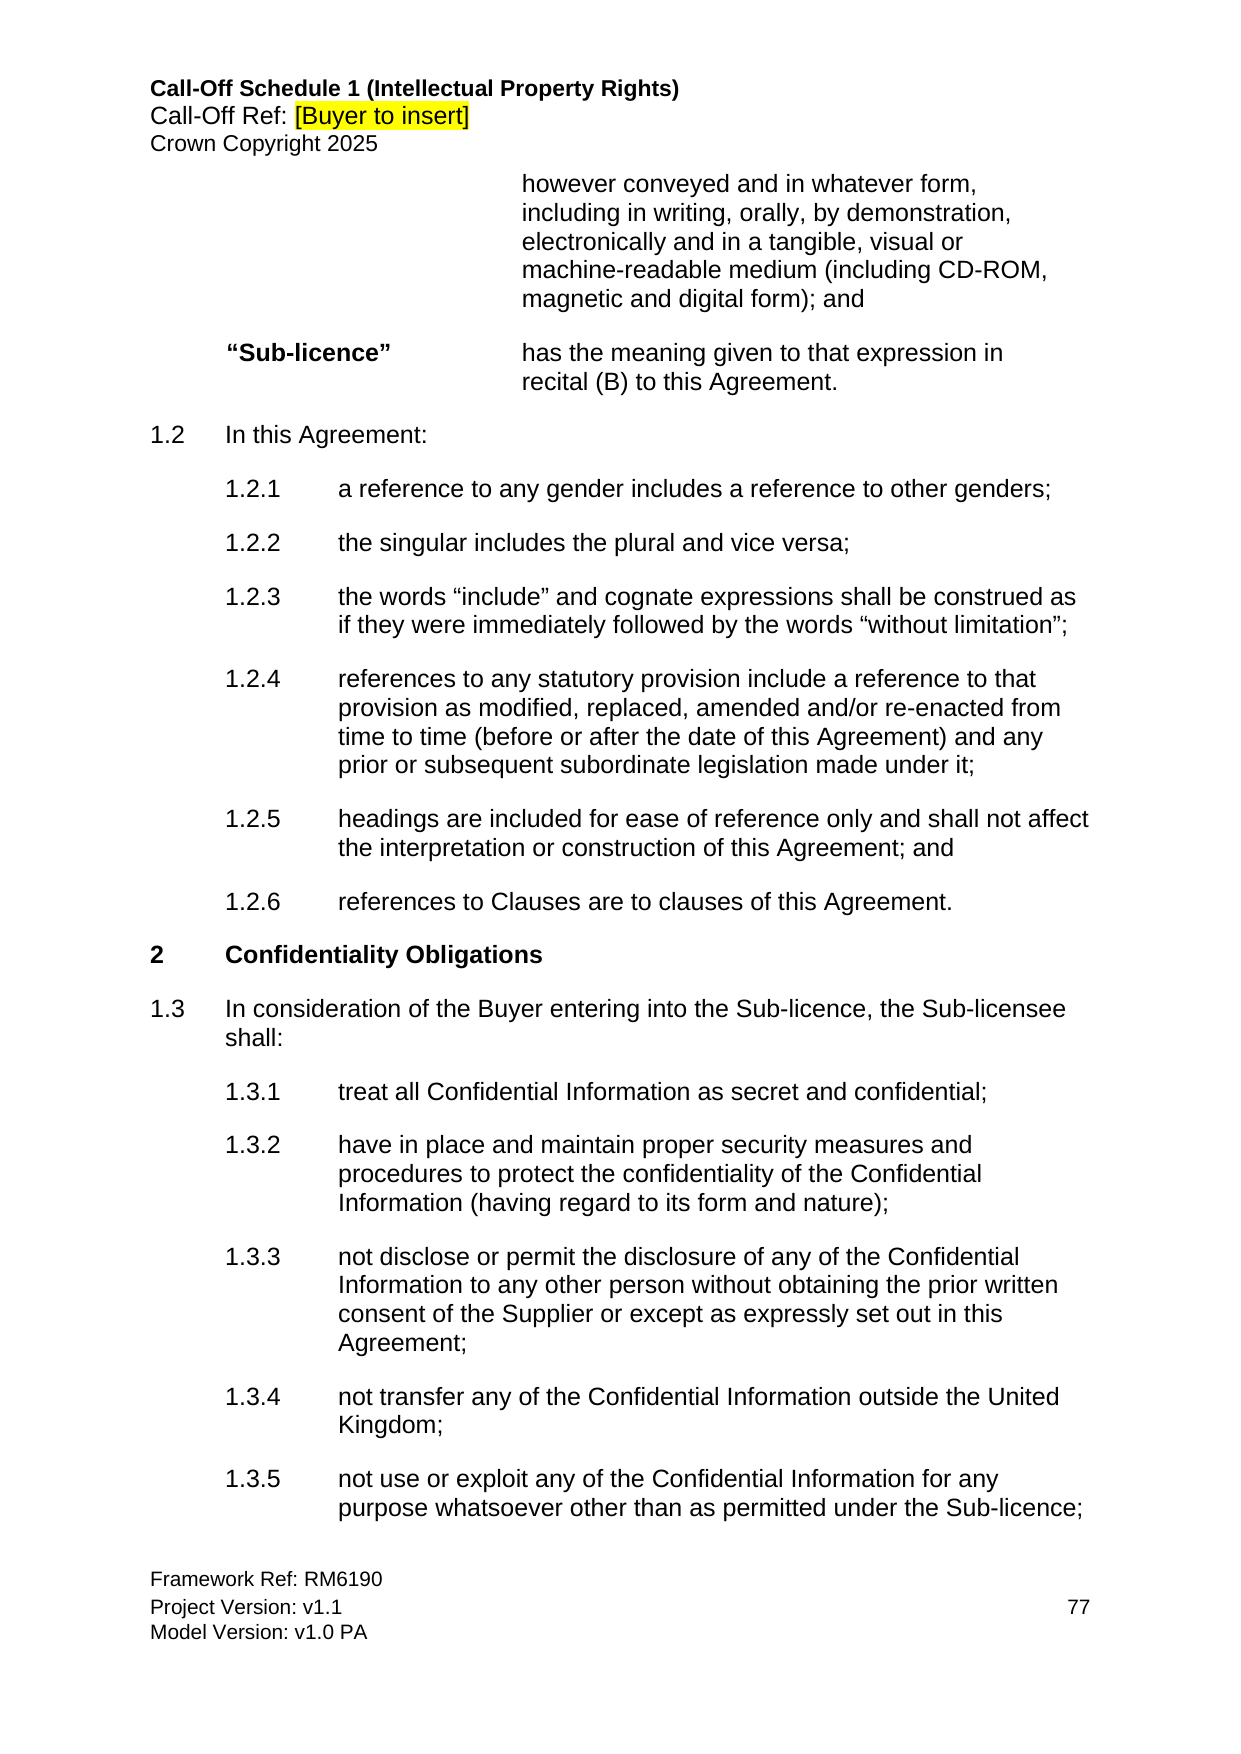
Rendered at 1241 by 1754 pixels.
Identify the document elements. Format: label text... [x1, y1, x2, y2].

list have in place and maintain proper security measures and procedures to protect the confidentiality of the Confidential Information (having regard to its form and nature); [225, 1130, 1090, 1216]
list a reference to any gender includes a reference to other genders; [225, 474, 1090, 503]
list references to any statutory provision include a reference to that provision as modified, replaced, amended and/or re-enacted from time to time (before or after the date of this Agreement) and any prior or subsequent subordinate legislation made under it; [225, 664, 1090, 779]
list In consideration of the Buyer entering into the Sub-licence, the Sub-licensee shall: [150, 994, 1090, 1051]
table_cell [215, 156, 510, 325]
table_cell however conveyed and in whatever form, including in writing, orally, by demonstration, electronically and in a tangible, visual or machine-readable medium (including CD-ROM, magnetic and digital form); and [510, 156, 1066, 325]
table_cell “Sub-licence” [215, 325, 510, 408]
list Confidentiality Obligations [150, 940, 1090, 969]
list treat all Confidential Information as secret and confidential; [225, 1076, 1090, 1105]
list In this Agreement: [150, 420, 1090, 449]
list references to Clauses are to clauses of this Agreement. [225, 886, 1090, 915]
list not disclose or permit the disclosure of any of the Confidential Information to any other person without obtaining the prior written consent of the Supplier or except as expressly set out in this Agreement; [225, 1241, 1090, 1356]
list the singular includes the plural and vice versa; [225, 528, 1090, 556]
table_cell has the meaning given to that expression in recital (B) to this Agreement. [510, 325, 1066, 408]
list headings are included for ease of reference only and shall not affect the interpretation or construction of this Agreement; and [225, 804, 1090, 861]
list not transfer any of the Confidential Information outside the United Kingdom; [225, 1381, 1090, 1439]
list the words “include” and cognate expressions shall be construed as if they were immediately followed by the words “without limitation”; [225, 581, 1090, 639]
list not use or exploit any of the Confidential Information for any purpose whatsoever other than as permitted under the Sub-licence; [225, 1464, 1090, 1521]
